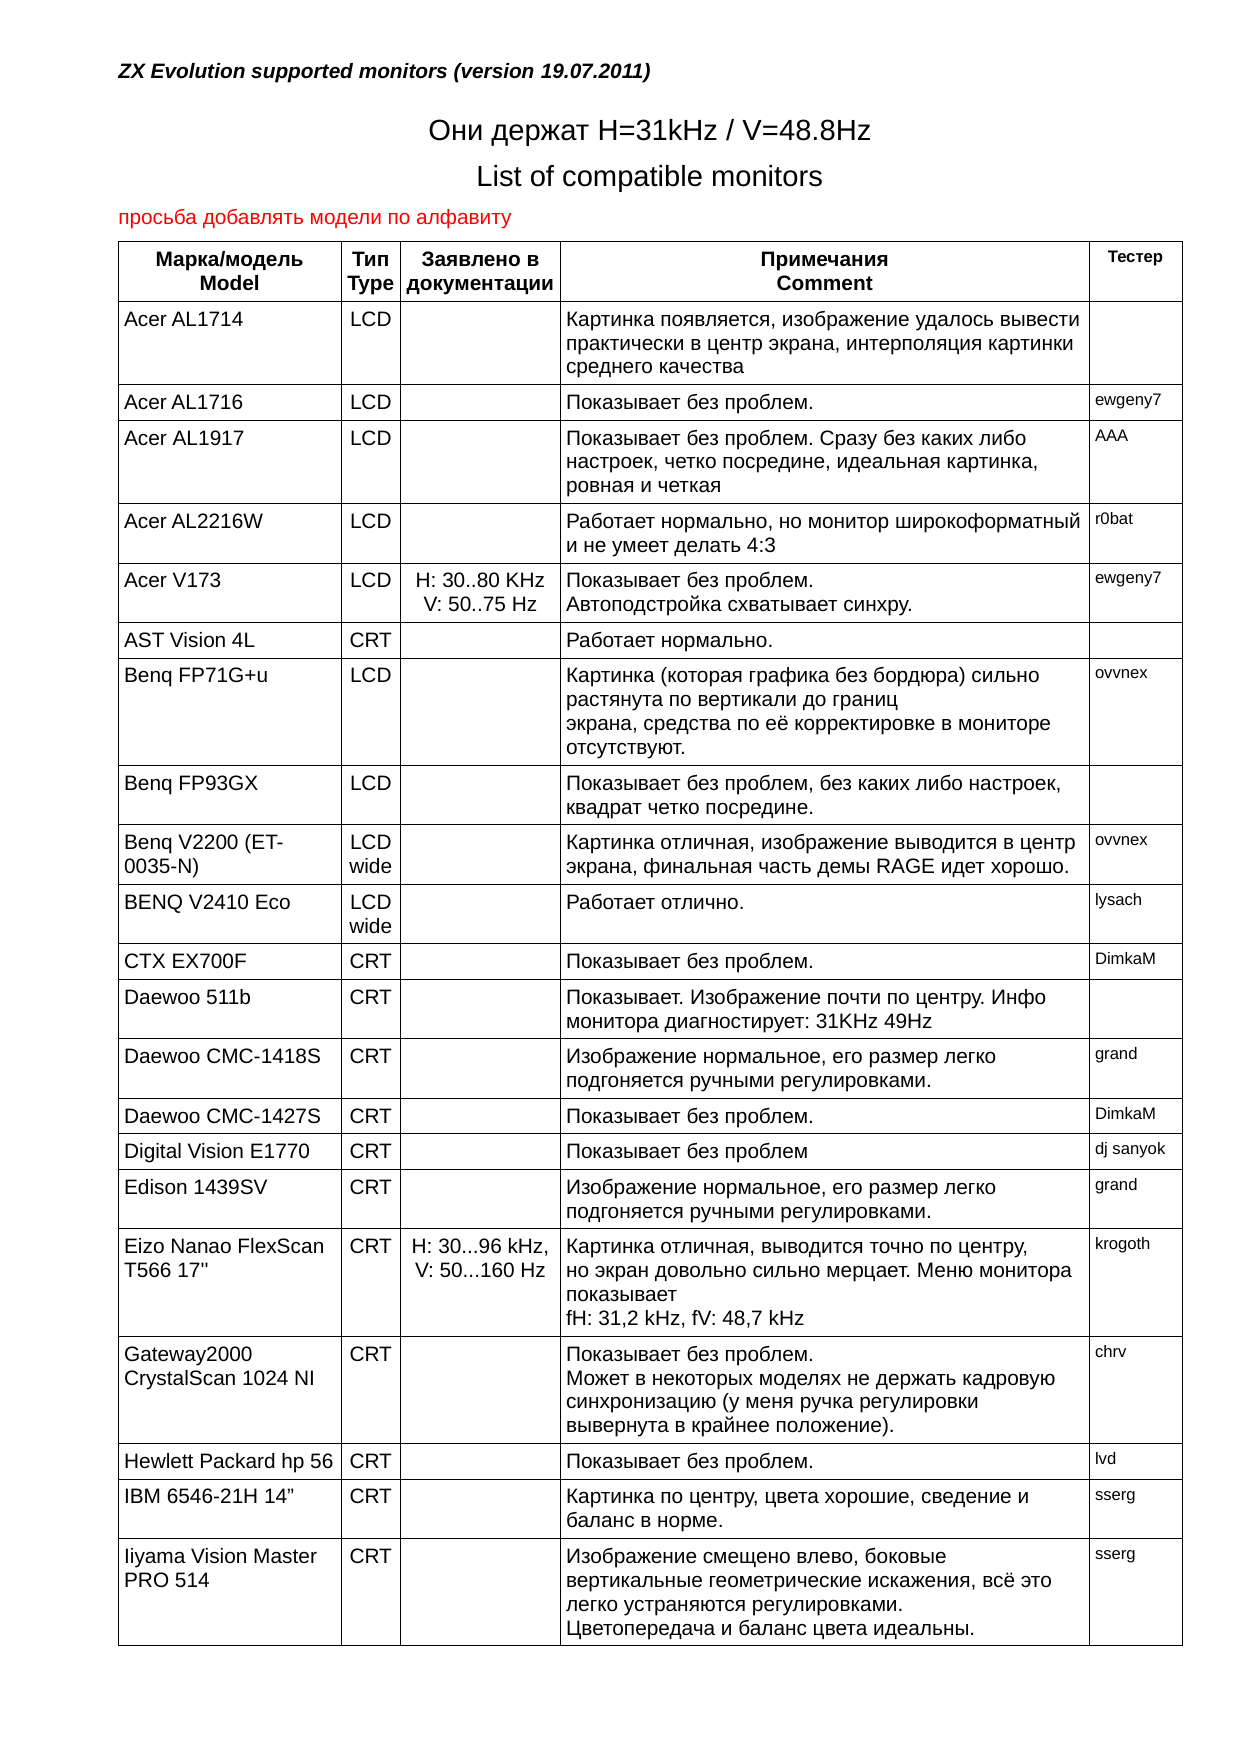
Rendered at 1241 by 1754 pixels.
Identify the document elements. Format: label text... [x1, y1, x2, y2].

table_cell ovvnex [1090, 659, 1182, 765]
table_cell sserg [1090, 1480, 1182, 1538]
table_cell Показывает без проблем. Сразу без каких либо настроек, четко посредине, идеальная картинка, ровная и четкая [561, 421, 1089, 503]
table_cell Показывает без проблем, без каких либо настроек, квадрат четко посредине. [561, 766, 1089, 824]
text Они держат H=31kHz / V=48.8Hz [118, 112, 1181, 146]
table_cell [401, 1444, 560, 1478]
table_cell BENQ V2410 Eco [119, 885, 341, 943]
table_cell [401, 980, 560, 1038]
table_cell Показывает без проблем. [561, 1099, 1089, 1133]
table_cell Показывает без проблем. Автоподстройка схватывает синхру. [561, 564, 1089, 622]
table_cell ewgeny7 [1090, 385, 1182, 419]
table_header Тип Type [342, 242, 400, 301]
table_cell H: 30...96 kHz, V: 50...160 Hz [401, 1229, 560, 1336]
table_cell Gateway2000 CrystalScan 1024 NI [119, 1337, 341, 1443]
table_cell Картинка отличная, изображение выводится в центр экрана, финальная часть демы RAGE идет хорошо. [561, 825, 1089, 884]
table_header Заявлено в документации [401, 242, 560, 301]
table_cell [401, 1337, 560, 1443]
table_cell Изображение нормальное, его размер легко подгоняется ручными регулировками. [561, 1170, 1089, 1228]
table_cell [1090, 766, 1182, 824]
table_cell CRT [342, 1099, 400, 1133]
table_cell Картинка (которая графика без бордюра) сильно растянута по вертикали до границ экрана, средства по её корректировке в мониторе отсутствуют. [561, 659, 1089, 765]
table_cell [401, 302, 560, 384]
table_cell Daewoo CMC-1427S [119, 1099, 341, 1133]
table_cell [401, 766, 560, 824]
table_cell AAA [1090, 421, 1182, 503]
table_cell Acer AL1917 [119, 421, 341, 503]
table_cell DimkaM [1090, 1099, 1182, 1133]
table_cell chrv [1090, 1337, 1182, 1443]
table_cell Показывает без проблем. [561, 1444, 1089, 1478]
table_cell CRT [342, 1444, 400, 1478]
table_cell [401, 1170, 560, 1228]
table_cell Acer AL1714 [119, 302, 341, 384]
table_cell Работает отлично. [561, 885, 1089, 943]
table_cell lvd [1090, 1444, 1182, 1478]
table_cell CRT [342, 1170, 400, 1228]
table_cell Iiyama Vision Master PRO 514 [119, 1539, 341, 1645]
table_cell [401, 659, 560, 765]
table_cell [401, 1039, 560, 1098]
table_cell [1090, 980, 1182, 1038]
table_cell [401, 825, 560, 884]
table_cell krogoth [1090, 1229, 1182, 1336]
table_cell LCD [342, 504, 400, 562]
table_cell Benq V2200 (ET-0035-N) [119, 825, 341, 884]
table_cell Daewoo 511b [119, 980, 341, 1038]
table_cell CRT [342, 1229, 400, 1336]
table_cell Изображение нормальное, его размер легко подгоняется ручными регулировками. [561, 1039, 1089, 1098]
table_cell Acer AL2216W [119, 504, 341, 562]
table_cell Daewoo CMC-1418S [119, 1039, 341, 1098]
table_cell lysach [1090, 885, 1182, 943]
table_cell [401, 385, 560, 419]
table_cell Показывает. Изображение почти по центру. Инфо монитора диагностирует: 31KHz 49Hz [561, 980, 1089, 1038]
table_cell DimkaM [1090, 944, 1182, 979]
table_cell CRT [342, 623, 400, 657]
table_cell [1090, 302, 1182, 384]
table_cell Hewlett Packard hp 56 [119, 1444, 341, 1478]
table_cell CRT [342, 980, 400, 1038]
table_cell [401, 1099, 560, 1133]
table_cell sserg [1090, 1539, 1182, 1645]
table_cell Benq FP93GX [119, 766, 341, 824]
table_cell Показывает без проблем. [561, 385, 1089, 419]
table_cell ovvnex [1090, 825, 1182, 884]
table_cell LCD [342, 766, 400, 824]
text просьба добавлять модели по алфавиту [118, 204, 1181, 228]
table_cell CRT [342, 1337, 400, 1443]
table_cell LCD [342, 659, 400, 765]
table_cell [401, 1539, 560, 1645]
table_cell LCD [342, 302, 400, 384]
table_cell Работает нормально, но монитор широкоформатный и не умеет делать 4:3 [561, 504, 1089, 562]
table_cell CRT [342, 1539, 400, 1645]
table_cell r0bat [1090, 504, 1182, 562]
table_cell [401, 944, 560, 979]
table_cell H: 30..80 KHz V: 50..75 Hz [401, 564, 560, 622]
table_cell Acer AL1716 [119, 385, 341, 419]
table_cell Acer V173 [119, 564, 341, 622]
table_cell Benq FP71G+u [119, 659, 341, 765]
table_cell [401, 504, 560, 562]
table_cell AST Vision 4L [119, 623, 341, 657]
table_cell grand [1090, 1170, 1182, 1228]
table_cell Изображение смещено влево, боковые вертикальные геометрические искажения, всё это легко устраняются регулировками. Цветопередача и баланс цвета идеальны. [561, 1539, 1089, 1645]
table_cell [401, 623, 560, 657]
text List of compatible monitors [118, 158, 1181, 192]
table_cell [401, 1480, 560, 1538]
table_cell LCD [342, 385, 400, 419]
table_cell LCD wide [342, 825, 400, 884]
table_cell [1090, 623, 1182, 657]
table_header Марка/модель Model [119, 242, 341, 301]
table_cell Картинка отличная, выводится точно по центру, но экран довольно сильно мерцает. Меню монитора показывает fH: 31,2 kHz, fV: 48,7 kHz [561, 1229, 1089, 1336]
table_cell [401, 421, 560, 503]
table_cell CRT [342, 1134, 400, 1169]
table_cell [401, 885, 560, 943]
table_cell Edison 1439SV [119, 1170, 341, 1228]
table_cell grand [1090, 1039, 1182, 1098]
table_cell Картинка по центру, цвета хорошие, сведение и баланс в норме. [561, 1480, 1089, 1538]
table_cell CTX EX700F [119, 944, 341, 979]
table_cell Показывает без проблем. Может в некоторых моделях не держать кадровую синхронизацию (у меня ручка регулировки вывернута в крайнее положение). [561, 1337, 1089, 1443]
table_cell [401, 1134, 560, 1169]
table_cell Работает нормально. [561, 623, 1089, 657]
table_cell dj sanyok [1090, 1134, 1182, 1169]
table_cell CRT [342, 944, 400, 979]
table_cell CRT [342, 1480, 400, 1538]
table_cell ewgeny7 [1090, 564, 1182, 622]
table_cell Показывает без проблем. [561, 944, 1089, 979]
table_header Тестер [1090, 242, 1182, 301]
table_cell LCD [342, 421, 400, 503]
table_cell IBM 6546-21H 14” [119, 1480, 341, 1538]
table_cell CRT [342, 1039, 400, 1098]
table_cell Eizo Nanao FlexScan T566 17'' [119, 1229, 341, 1336]
table_cell LCD wide [342, 885, 400, 943]
table_cell Digital Vision E1770 [119, 1134, 341, 1169]
table_cell Показывает без проблем [561, 1134, 1089, 1169]
table_cell LCD [342, 564, 400, 622]
table_header Примечания Comment [561, 242, 1089, 301]
table_cell Картинка появляется, изображение удалось вывести практически в центр экрана, интерполяция картинки среднего качества [561, 302, 1089, 384]
